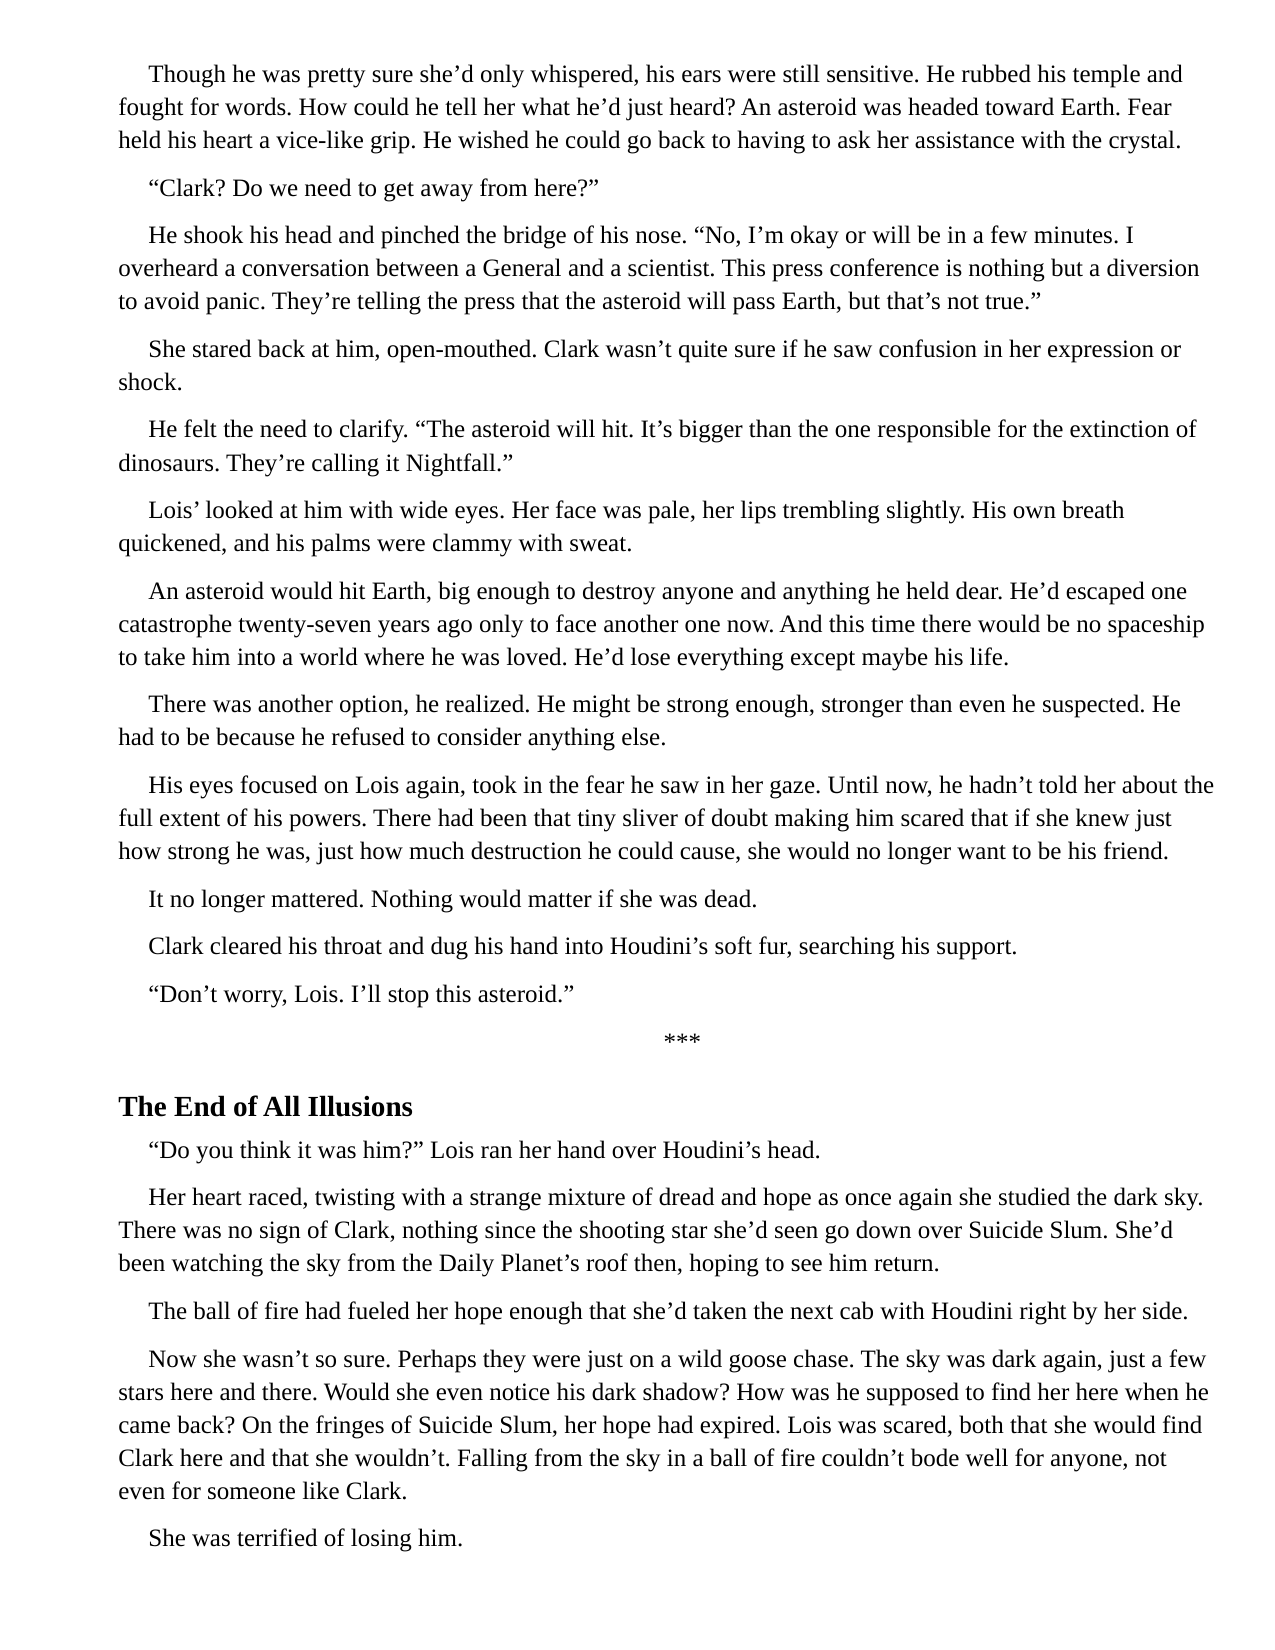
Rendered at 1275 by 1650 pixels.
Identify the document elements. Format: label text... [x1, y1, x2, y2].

text An asteroid would hit Earth, big enough to destroy anyone and anything he held dear. He’d escaped one catastrophe twenty-seven years ago only to face another one now. And this time there would be no spaceship to take him into a world where he was loved. He’d lose everything except maybe his life. [118, 576, 1216, 671]
text He felt the need to clarify. “The asteroid will hit. It’s bigger than the one responsible for the extinction of dinosaurs. They’re calling it Nightfall.” [118, 414, 1216, 476]
text *** [118, 1027, 1216, 1055]
subtitle The End of All Illusions [118, 1089, 1216, 1122]
text Now she wasn’t so sure. Perhaps they were just on a wild goose chase. The sky was dark again, just a few stars here and there. Would she even notice his dark shadow? How was he supposed to find her here when he came back? On the fringes of Suicide Slum, her hope had expired. Lois was scared, both that she would find Clark here and that she wouldn’t. Falling from the sky in a ball of fire couldn’t bode well for anyone, not even for someone like Clark. [118, 1344, 1216, 1504]
text Her heart raced, twisting with a strange mixture of dread and hope as once again she studied the dark sky. There was no sign of Clark, nothing since the shooting star she’d seen go down over Suicide Slum. She’d been watching the sky from the Daily Planet’s roof then, hoping to see him return. [118, 1182, 1216, 1277]
text She stared back at him, open-mouthed. Clark wasn’t quite sure if he saw confusion in her expression or shock. [118, 334, 1216, 396]
text Clark cleared his throat and dug his hand into Houdini’s soft fur, searching his support. [118, 931, 1216, 960]
text There was another option, he realized. He might be strong enough, stronger than even he suspected. He had to be because he refused to consider anything else. [118, 689, 1216, 751]
text “Clark? Do we need to get away from here?” [118, 173, 1216, 201]
text Though he was pretty sure she’d only whispered, his ears were still sensitive. He rubbed his temple and fought for words. How could he tell her what he’d just heard? An asteroid was headed toward Earth. Fear held his heart a vice-like grip. He wished he could go back to having to ask her assistance with the crystal. [118, 59, 1216, 154]
text He shook his head and pinched the bridge of his nose. “No, I’m okay or will be in a few minutes. I overheard a conversation between a General and a scientist. This press conference is nothing but a diversion to avoid panic. They’re telling the press that the asteroid will pass Earth, but that’s not true.” [118, 220, 1216, 315]
text Lois’ looked at him with wide eyes. Her face was pale, her lips trembling slightly. His own breath quickened, and his palms were clammy with sweat. [118, 495, 1216, 557]
text “Do you think it was him?” Lois ran her hand over Houdini’s head. [118, 1135, 1216, 1163]
text She was terrified of losing him. [118, 1523, 1216, 1552]
text The ball of fire had fueled her hope enough that she’d taken the next cab with Houdini right by her side. [118, 1296, 1216, 1325]
text It no longer mattered. Nothing would matter if she was dead. [118, 884, 1216, 912]
text His eyes focused on Lois again, took in the fear he saw in her gaze. Until now, he hadn’t told her about the full extent of his powers. There had been that tiny sliver of doubt making him scared that if she knew just how strong he was, just how much destruction he could cause, she would no longer want to be his friend. [118, 770, 1216, 865]
text “Don’t worry, Lois. I’ll stop this asteroid.” [118, 979, 1216, 1008]
